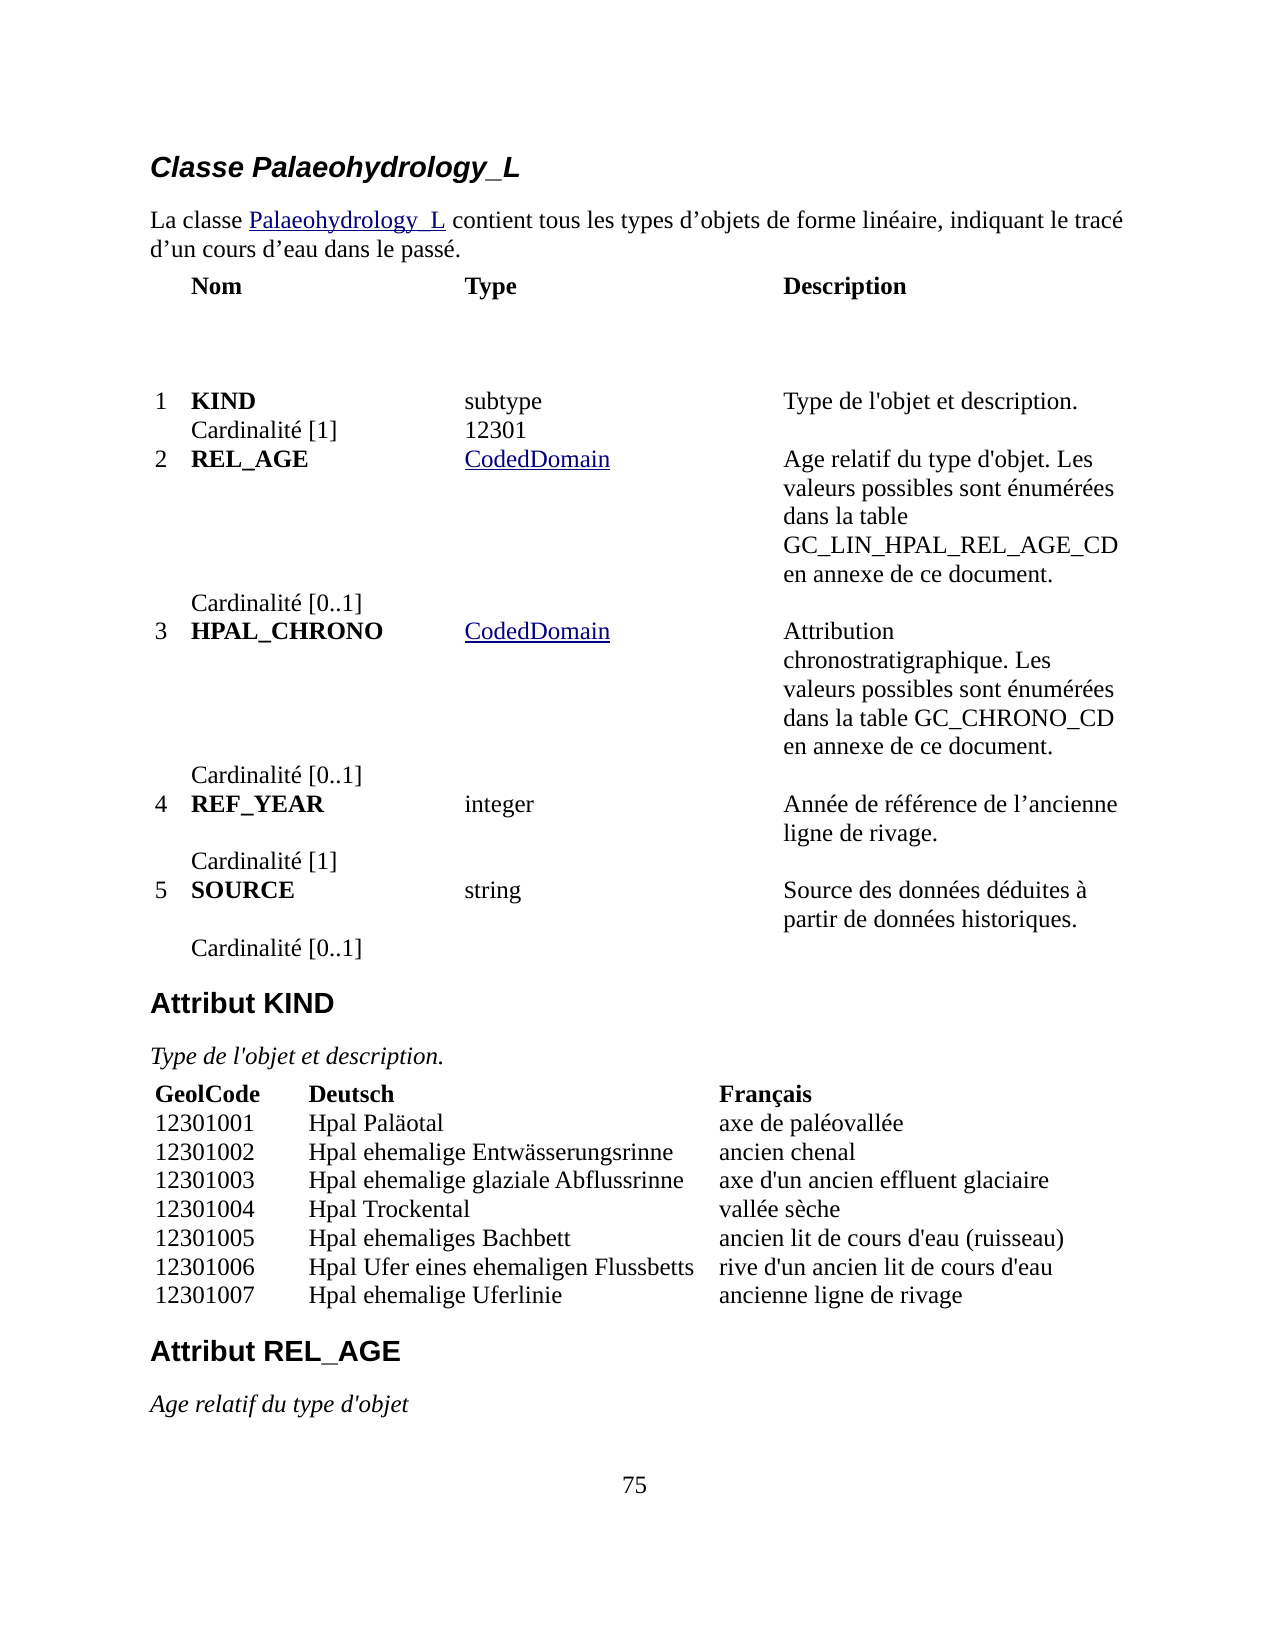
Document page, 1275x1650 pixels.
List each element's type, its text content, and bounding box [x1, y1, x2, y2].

table_cell Hpal ehemalige Entwässerungsrinne [304, 1137, 714, 1165]
table_cell [460, 588, 779, 616]
table_cell string [460, 875, 779, 933]
table_cell ancien lit de cours d'eau (ruisseau) [714, 1223, 1125, 1252]
table_header Français [714, 1079, 1125, 1108]
table_cell axe de paléovallée [714, 1108, 1125, 1137]
table_cell [460, 760, 779, 789]
table_cell Age relatif du type d'objet. Les valeurs possibles sont énumérées dans la table GC_LIN_HPAL_REL_AGE_CD en annexe de ce document. [779, 444, 1125, 588]
table_cell Cardinalité [0..1] [186, 760, 460, 789]
table_cell CodedDomain [460, 616, 779, 760]
table_cell Hpal Trockental [304, 1194, 714, 1223]
table_cell rive d'un ancien lit de cours d'eau [714, 1252, 1125, 1280]
table_header Description [779, 271, 1125, 386]
table_cell 5 [150, 875, 186, 933]
table_cell [779, 933, 1125, 961]
table_cell REL_AGE [186, 444, 460, 588]
table_cell 3 [150, 616, 186, 760]
table_cell Cardinalité [0..1] [186, 588, 460, 616]
table_cell [779, 846, 1125, 875]
table_cell Année de référence de l’ancienne ligne de rivage. [779, 789, 1125, 846]
table_cell subtype [460, 386, 779, 415]
table_cell Cardinalité [0..1] [186, 933, 460, 961]
text Type de l'objet et description. [150, 1041, 1125, 1070]
table_cell [150, 846, 186, 875]
table_cell 12301005 [150, 1223, 304, 1252]
table_cell [150, 588, 186, 616]
table_cell ancien chenal [714, 1137, 1125, 1165]
table_cell 1 [150, 386, 186, 415]
table_header Type [460, 271, 779, 386]
table_cell Hpal Ufer eines ehemaligen Flussbetts [304, 1252, 714, 1280]
table_cell HPAL_CHRONO [186, 616, 460, 760]
table_cell 12301004 [150, 1194, 304, 1223]
table_cell 12301007 [150, 1280, 304, 1309]
table_cell KIND [186, 386, 460, 415]
table_cell SOURCE [186, 875, 460, 933]
table_cell Attribution chronostratigraphique. Les valeurs possibles sont énumérées dans la table GC_CHRONO_CD en annexe de ce document. [779, 616, 1125, 760]
table_cell Hpal Paläotal [304, 1108, 714, 1137]
text Age relatif du type d'objet [150, 1389, 1125, 1418]
subtitle Attribut REL_AGE [150, 1334, 1125, 1368]
table_header Nom [186, 271, 460, 386]
table_cell vallée sèche [714, 1194, 1125, 1223]
table_cell 12301001 [150, 1108, 304, 1137]
table_cell 12301002 [150, 1137, 304, 1165]
table_cell 12301003 [150, 1165, 304, 1194]
table_header Deutsch [304, 1079, 714, 1108]
subtitle Attribut KIND [150, 986, 1125, 1020]
table_cell integer [460, 789, 779, 846]
table_cell [150, 415, 186, 444]
table_cell [779, 760, 1125, 789]
text La classe Palaeohydrology_L contient tous les types d’objets de forme linéaire, indiquant le tracé d’un cours d’eau dans le passé. [150, 205, 1125, 262]
table_cell Source des données déduites à partir de données historiques. [779, 875, 1125, 933]
table_cell Hpal ehemalige Uferlinie [304, 1280, 714, 1309]
table_cell REF_YEAR [186, 789, 460, 846]
table_cell 4 [150, 789, 186, 846]
table_cell [150, 760, 186, 789]
table_cell 12301006 [150, 1252, 304, 1280]
table_cell ancienne ligne de rivage [714, 1280, 1125, 1309]
table_cell Hpal ehemalige glaziale Abflussrinne [304, 1165, 714, 1194]
table_header [150, 271, 186, 386]
table_cell axe d'un ancien effluent glaciaire [714, 1165, 1125, 1194]
table_cell [460, 846, 779, 875]
table_cell 12301 [460, 415, 779, 444]
table_cell [460, 933, 779, 961]
subtitle Classe Palaeohydrology_L [150, 150, 1125, 183]
table_cell Cardinalité [1] [186, 415, 460, 444]
table_cell Type de l'objet et description. [779, 386, 1125, 415]
table_cell [779, 588, 1125, 616]
table_cell 2 [150, 444, 186, 588]
table_header GeolCode [150, 1079, 304, 1108]
table_cell [779, 415, 1125, 444]
table_cell Hpal ehemaliges Bachbett [304, 1223, 714, 1252]
table_cell Cardinalité [1] [186, 846, 460, 875]
table_cell [150, 933, 186, 961]
table_cell CodedDomain [460, 444, 779, 588]
